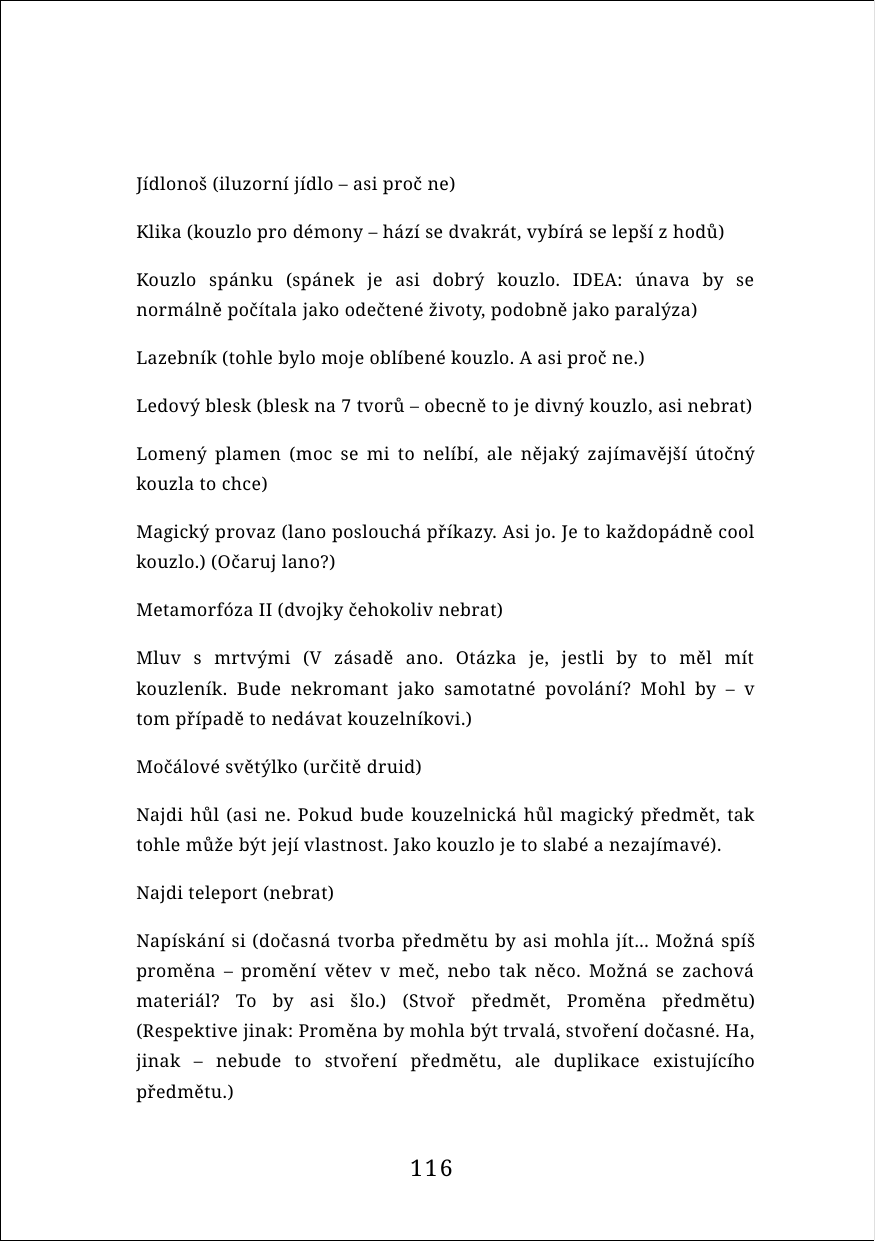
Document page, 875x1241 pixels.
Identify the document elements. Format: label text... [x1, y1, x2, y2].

text Mluv s mrtvými (V zásadě ano. Otázka je, jestli by to měl mít kouzleník. Bude nekromant jako samotatné povolání? Mohl by – v tom případě to nedávat kouzelníkovi.) [136, 646, 756, 730]
text Jídlonoš (iluzorní jídlo – asi proč ne) [136, 172, 756, 196]
text Lomený plamen (moc se mi to nelíbí, ale nějaký zajímavější útočný kouzla to chce) [136, 442, 756, 496]
text Lazebník (tohle bylo moje oblíbené kouzlo. A asi proč ne.) [136, 346, 756, 370]
text Najdi hůl (asi ne. Pokud bude kouzelnická hůl magický předmět, tak tohle může být její vlastnost. Jako kouzlo je to slabé a nezajímavé). [136, 802, 756, 856]
text Napískání si (dočasná tvorba předmětu by asi mohla jít... Možná spíš proměna – promění větev v meč, nebo tak něco. Možná se zachová materiál? To by asi šlo.) (Stvoř předmět, Proměna předmětu) (Respektive jinak: Proměna by mohla být trvalá, stvoření dočasné. Ha, jinak – nebude to stvoření předmětu, ale duplikace existujícího předmětu.) [136, 928, 756, 1103]
text Močálové světýlko (určitě druid) [136, 754, 756, 778]
text Magický provaz (lano poslouchá příkazy. Asi jo. Je to každopádně cool kouzlo.) (Očaruj lano?) [136, 520, 756, 574]
text Ledový blesk (blesk na 7 tvorů – obecně to je divný kouzlo, asi nebrat) [136, 394, 756, 418]
text Metamorfóza II (dvojky čehokoliv nebrat) [136, 598, 756, 622]
text Klika (kouzlo pro démony – hází se dvakrát, vybírá se lepší z hodů) [136, 220, 756, 244]
text Najdi teleport (nebrat) [136, 880, 756, 904]
text Kouzlo spánku (spánek je asi dobrý kouzlo. IDEA: únava by se normálně počítala jako odečtené životy, podobně jako paralýza) [136, 268, 756, 322]
